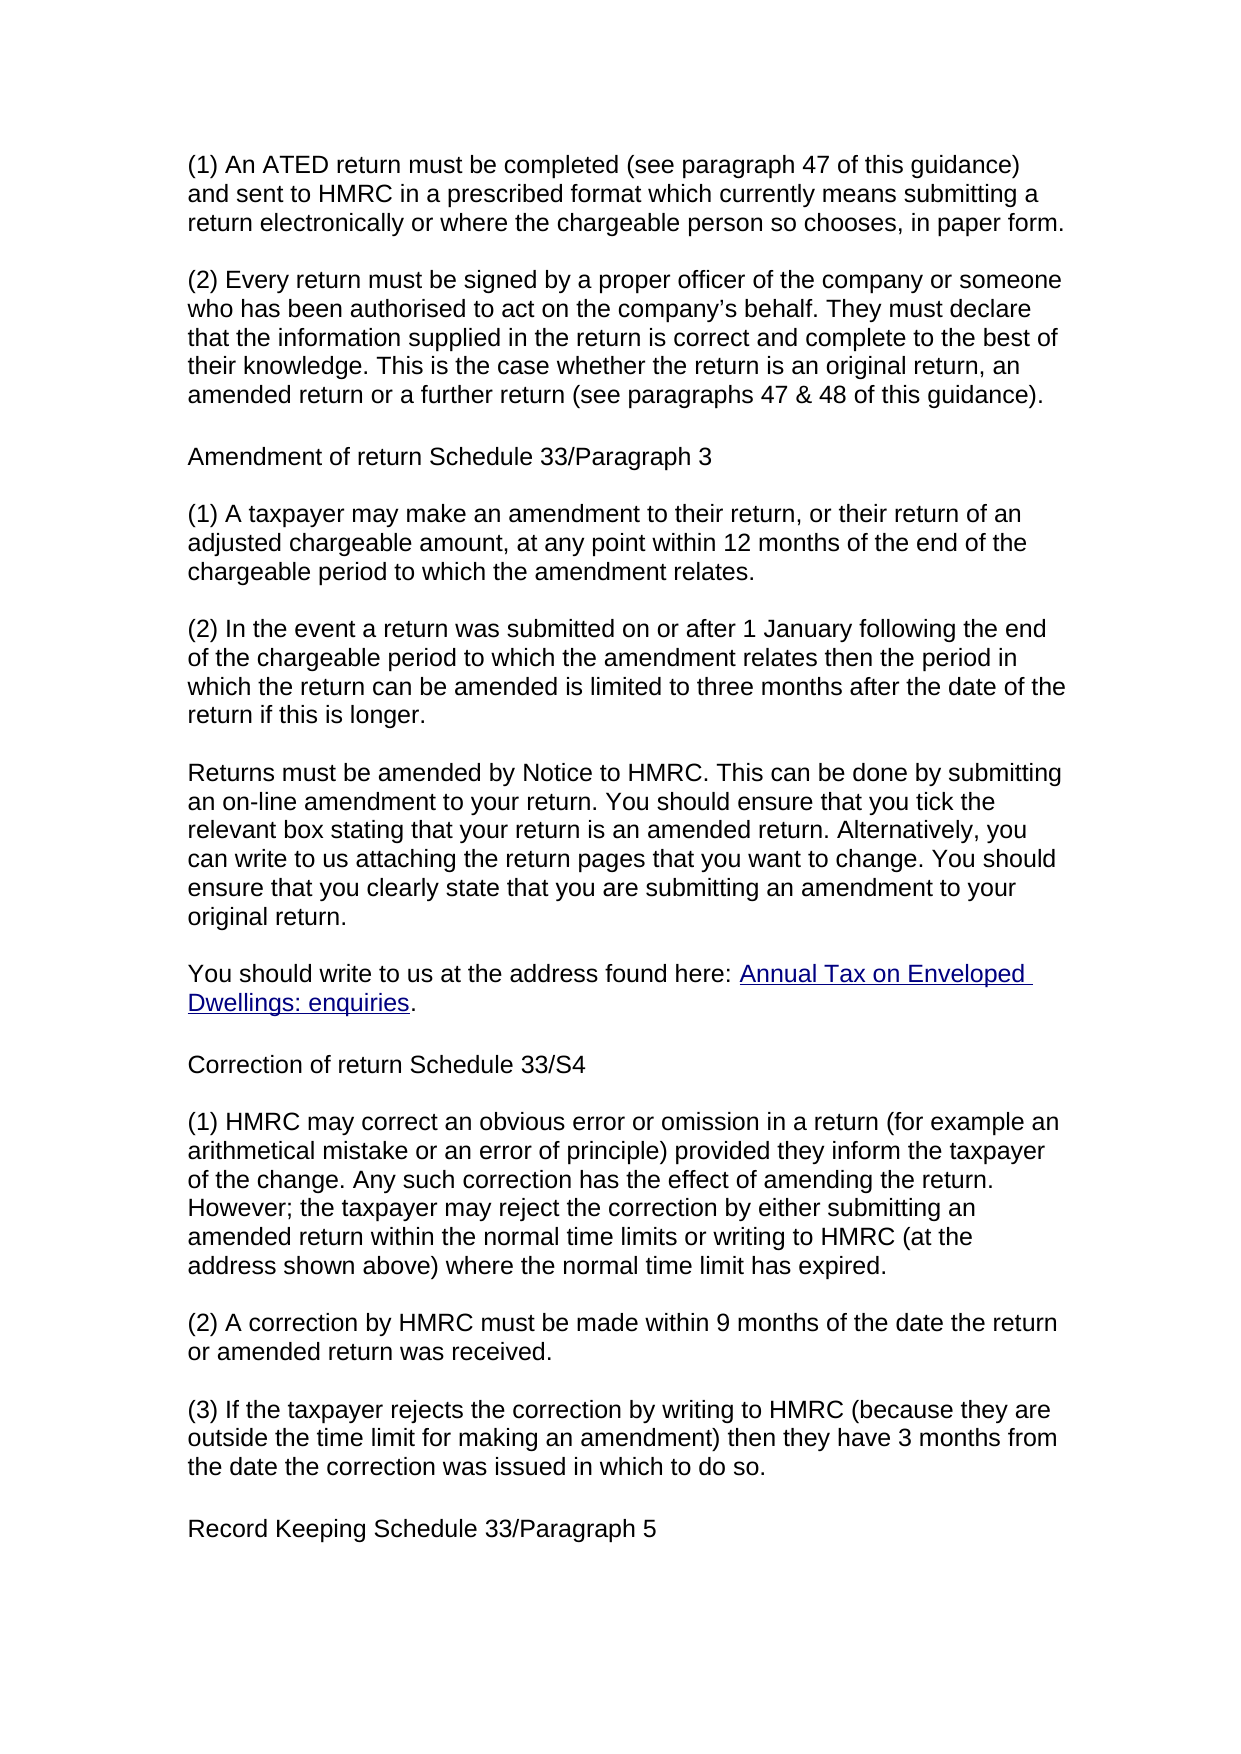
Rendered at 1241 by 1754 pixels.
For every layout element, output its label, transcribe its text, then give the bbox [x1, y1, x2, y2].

text (1) An ATED return must be completed (see paragraph 47 of this guidance) and sent to HMRC in a prescribed format which currently means submitting a return electronically or where the chargeable person so chooses, in paper form. [187, 150, 1069, 236]
text (3) If the taxpayer rejects the correction by writing to HMRC (because they are outside the time limit for making an amendment) then they have 3 months from the date the correction was issued in which to do so. [187, 1394, 1069, 1481]
subtitle Correction of return Schedule 33/S4 [187, 1049, 1069, 1078]
subtitle Amendment of return Schedule 33/Paragraph 3 [187, 442, 1069, 470]
text (2) In the event a return was submitted on or after 1 January following the end of the chargeable period to which the amendment relates then the period in which the return can be amended is limited to three months after the date of the return if this is longer. [187, 614, 1069, 729]
text (1) A taxpayer may make an amendment to their return, or their return of an adjusted chargeable amount, at any point within 12 months of the end of the chargeable period to which the amendment relates. [187, 499, 1069, 585]
text (2) Every return must be signed by a proper officer of the company or someone who has been authorised to act on the company’s behalf. They must declare that the information supplied in the return is correct and complete to the best of their knowledge. This is the case whether the return is an original return, an amended return or a further return (see paragraphs 47 & 48 of this guidance). [187, 265, 1069, 409]
text (1) HMRC may correct an obvious error or omission in a return (for example an arithmetical mistake or an error of principle) provided they inform the taxpayer of the change. Any such correction has the effect of amending the return. However; the taxpayer may reject the correction by either submitting an amended return within the normal time limits or writing to HMRC (at the address shown above) where the normal time limit has expired. [187, 1107, 1069, 1279]
text You should write to us at the address found here: Annual Tax on Enveloped Dwellings: enquiries. [187, 959, 1069, 1017]
text Returns must be amended by Notice to HMRC. This can be done by submitting an on-line amendment to your return. You should ensure that you tick the relevant box stating that your return is an amended return. Alternatively, you can write to us attaching the return pages that you want to change. You should ensure that you clearly state that you are submitting an amendment to your original return. [187, 758, 1069, 930]
text (2) A correction by HMRC must be made within 9 months of the date the return or amended return was received. [187, 1308, 1069, 1366]
subtitle Record Keeping Schedule 33/Paragraph 5 [187, 1514, 1069, 1542]
